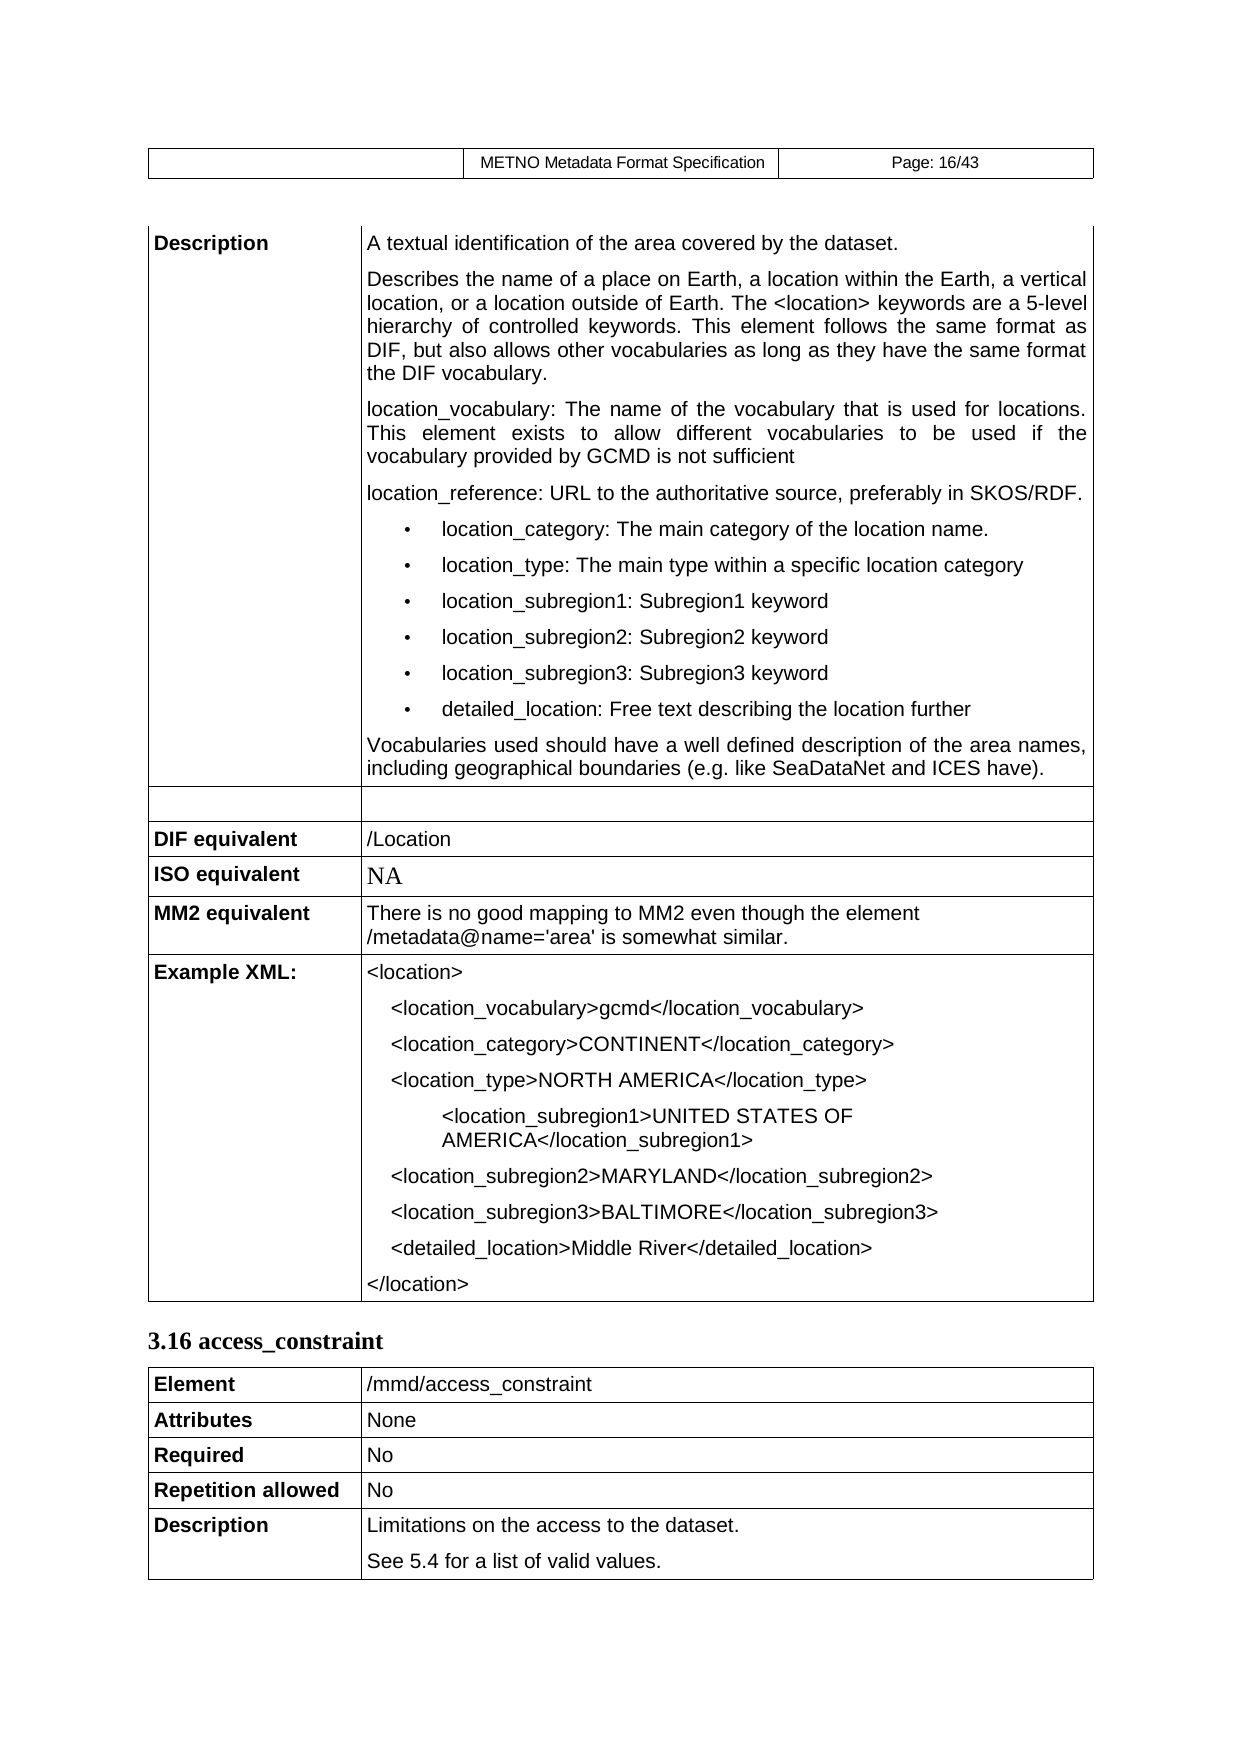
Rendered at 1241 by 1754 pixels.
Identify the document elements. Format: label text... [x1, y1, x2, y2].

table_cell /Location [362, 822, 1093, 856]
table_cell Attributes [149, 1403, 361, 1437]
table_cell Repetition allowed [149, 1473, 361, 1508]
table_cell Description [149, 226, 361, 786]
table_cell DIF equivalent [149, 822, 361, 856]
table_cell ISO equivalent [149, 857, 361, 896]
table_cell Required [149, 1438, 361, 1472]
table_cell Limitations on the access to the dataset. See 5.4 for a list of valid values. [362, 1509, 1093, 1579]
table_cell <location> <location_vocabulary>gcmd</location_vocabulary> <location_category>CONTINENT</location_category> <location_type>NORTH AMERICA</location_type> <location_subregion1>UNITED STATES OF AMERICA</location_subregion1> <location_subregion2>MARYLAND</location_subregion2> <location_subregion3>BALTIMORE</location_subregion3> <detailed_location>Middle River</detailed_location> </location> [362, 955, 1093, 1301]
table_header /mmd/access_constraint [362, 1368, 1093, 1402]
table_cell MM2 equivalent [149, 897, 361, 954]
table_header Element [149, 1368, 361, 1402]
table_cell Example XML: [149, 955, 361, 1301]
subtitle access_constraint [148, 1327, 1093, 1354]
table_cell No [362, 1438, 1093, 1472]
table_cell NA [362, 857, 1093, 896]
table_cell Description [149, 1509, 361, 1579]
table_cell None [362, 1403, 1093, 1437]
table_cell [149, 787, 361, 821]
table_cell A textual identification of the area covered by the dataset. Describes the name of a place on Earth, a location within the Earth, a vertical location, or a location outside of Earth. The <location> keywords are a 5-level hierarchy of controlled keywords. This element follows the same format as DIF, but also allows other vocabularies as long as they have the same format the DIF vocabulary. location_vocabulary: The name of the vocabulary that is used for locations. This element exists to allow different vocabularies to be used if the vocabulary provided by GCMD is not sufficient location_reference: URL to the authoritative source, preferably in SKOS/RDF. location_category: The main category of the location name. location_type: The main type within a specific location category location_subregion1: Subregion1 keyword location_subregion2: Subregion2 keyword location_subregion3: Subregion3 keyword detailed_location: Free text describing the location further Vocabularies used should have a well defined description of the area names, including geographical boundaries (e.g. like SeaDataNet and ICES have). [362, 226, 1093, 786]
table_cell [362, 787, 1093, 821]
table_cell No [362, 1473, 1093, 1508]
table_cell There is no good mapping to MM2 even though the element /metadata@name='area' is somewhat similar. [362, 897, 1093, 954]
